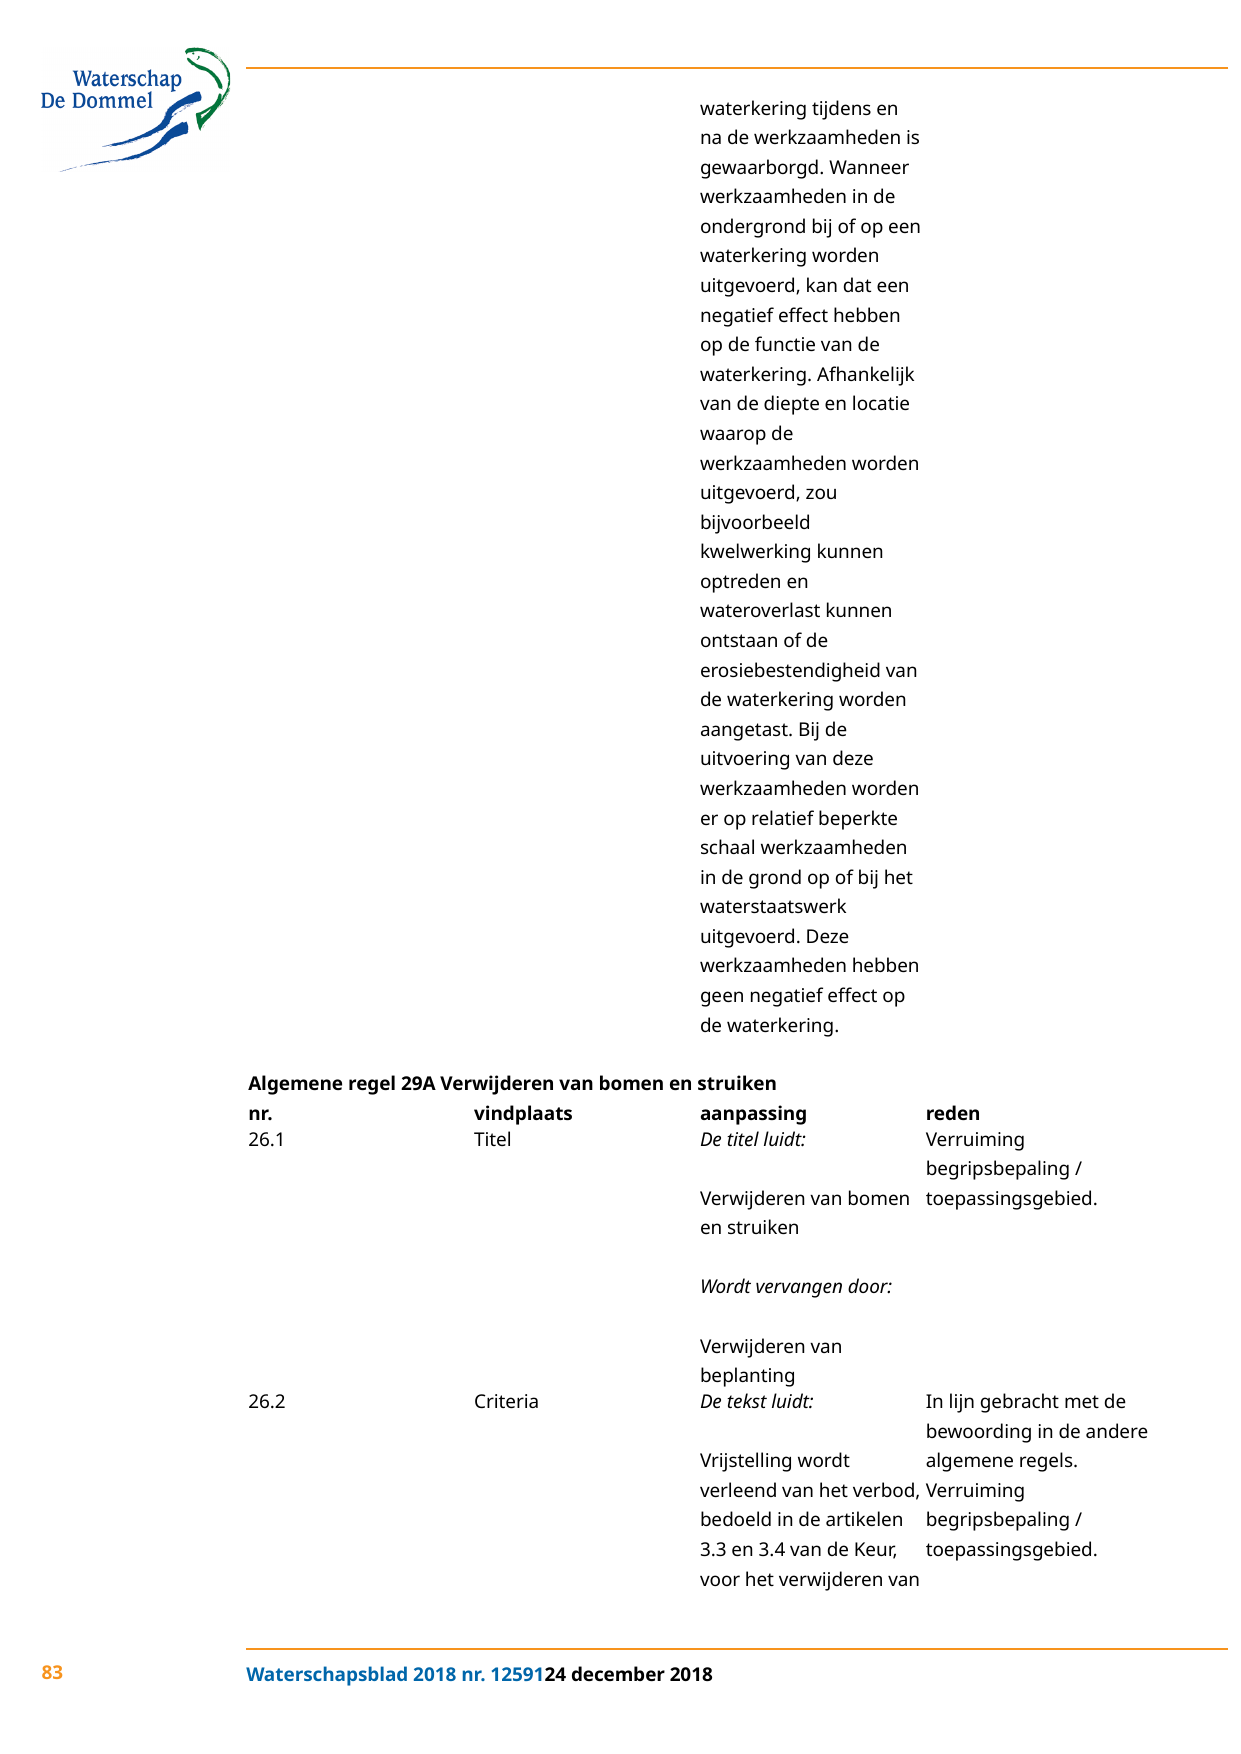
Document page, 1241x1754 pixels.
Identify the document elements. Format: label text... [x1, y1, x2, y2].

table_cell Titel [474, 1126, 700, 1388]
table_cell De tekst luidt: Vrijstelling wordt verleend van het verbod, bedoeld in de artikelen 3.3 en 3.4 van de Keur, voor het verwijderen van [700, 1388, 926, 1591]
table_header vindplaats [474, 1100, 700, 1126]
table_cell Criteria [474, 1388, 700, 1591]
table_header nr. [248, 1100, 474, 1126]
table_cell waterkering tijdens en na de werkzaamheden is gewaarborgd. Wanneer werkzaamheden in de ondergrond bij of op een waterkering worden uitgevoerd, kan dat een negatief effect hebben op de functie van de waterkering. Afhankelijk van de diepte en locatie waarop de werkzaamheden worden uitgevoerd, zou bijvoorbeeld kwelwerking kunnen optreden en wateroverlast kunnen ontstaan of de erosiebestendigheid van de waterkering worden aangetast. Bij de uitvoering van deze werkzaamheden worden er op relatief beperkte schaal werkzaamheden in de grond op of bij het waterstaatswerk uitgevoerd. Deze werkzaamheden hebben geen negatief effect op de waterkering. [700, 95, 926, 1038]
table_cell [926, 95, 1152, 1038]
table_cell De titel luidt: Verwijderen van bomen en struiken Wordt vervangen door: Verwijderen van beplanting [700, 1126, 926, 1388]
table_header aanpassing [700, 1100, 926, 1126]
table_cell [248, 95, 474, 1038]
table_cell In lijn gebracht met de bewoording in de andere algemene regels. Verruiming begripsbepaling / toepassingsgebied. [926, 1388, 1152, 1591]
table_cell 26.2 [248, 1388, 474, 1591]
table_cell Verruiming begripsbepaling / toepassingsgebied. [926, 1126, 1152, 1388]
table_cell [474, 95, 700, 1038]
table_cell 26.1 [248, 1126, 474, 1388]
table_header reden [926, 1100, 1152, 1126]
text Algemene regel 29A Verwijderen van bomen en struiken [248, 1070, 1152, 1096]
picture [41, 47, 231, 172]
